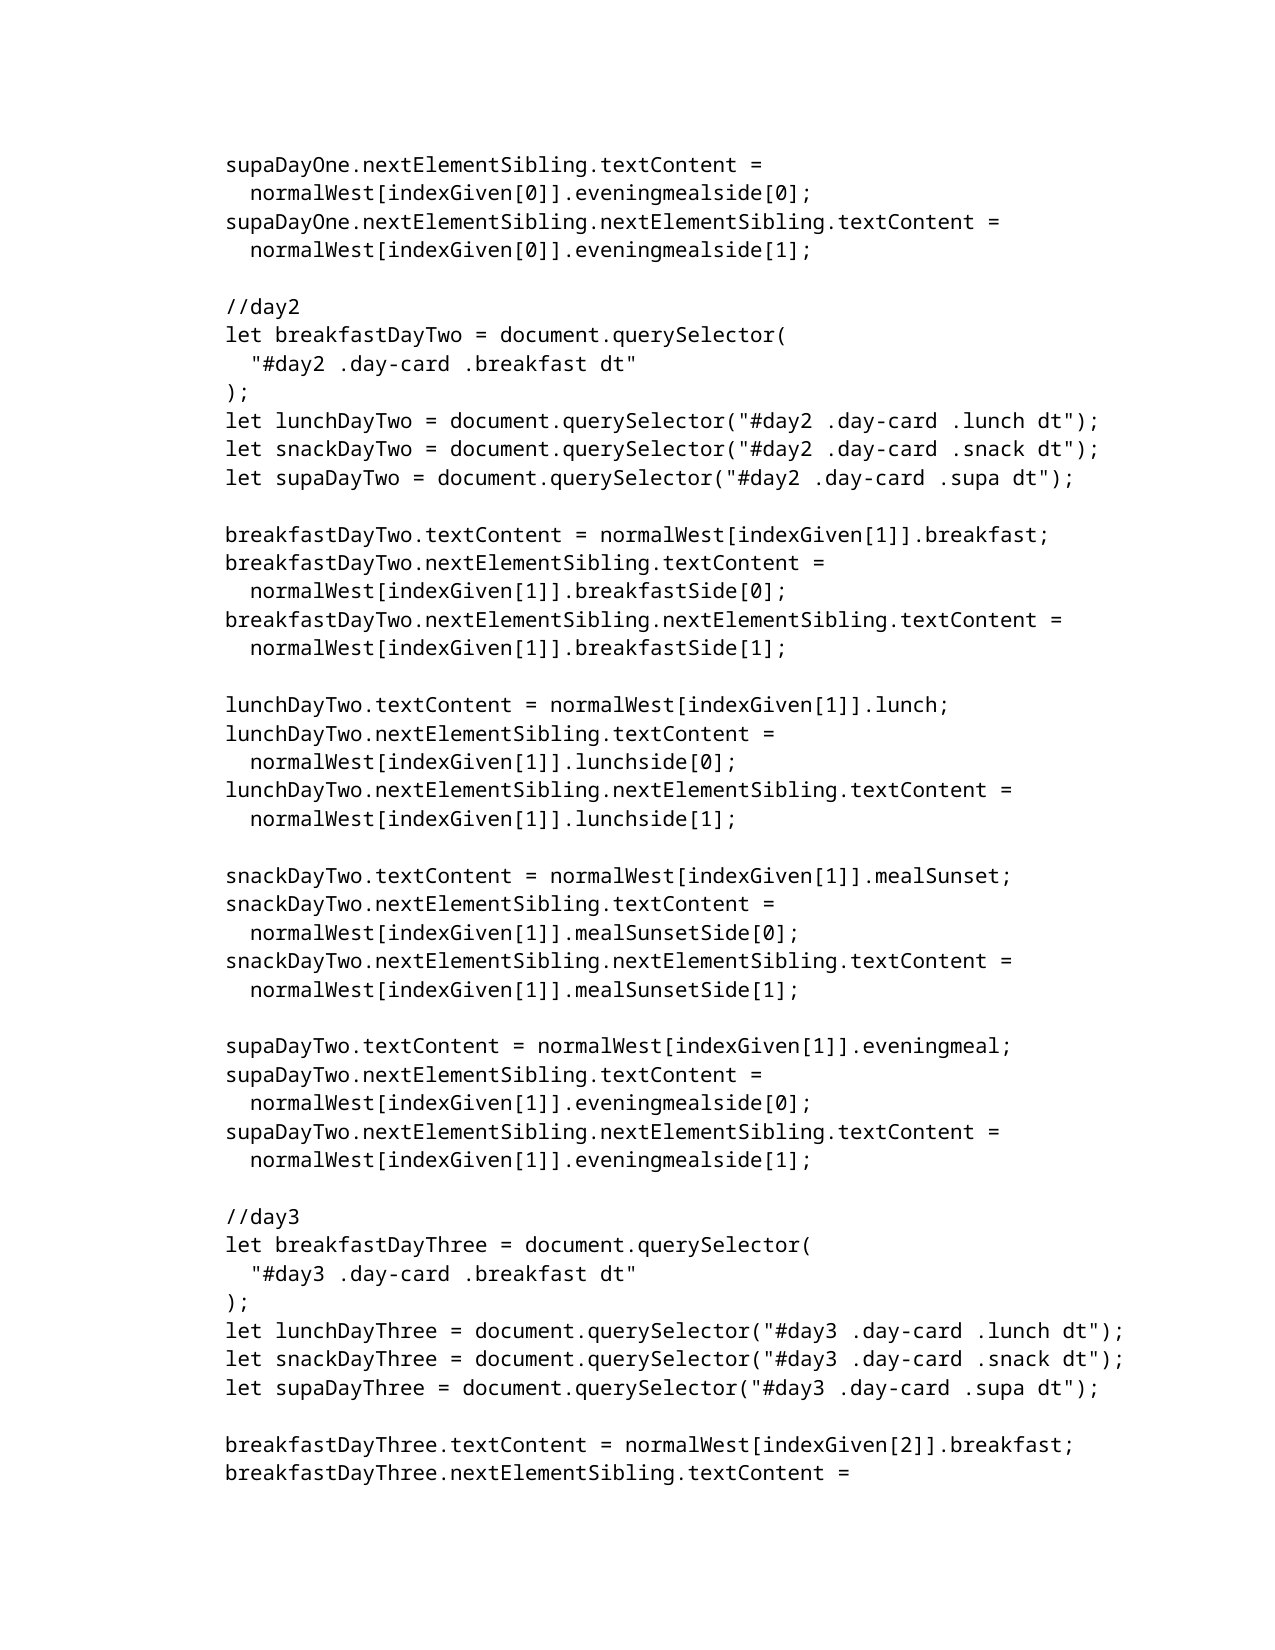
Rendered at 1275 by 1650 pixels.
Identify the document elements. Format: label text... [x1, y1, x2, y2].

text let supaDayTwo = document.querySelector("#day2 .day-card .supa dt"); [150, 463, 1125, 491]
text let supaDayThree = document.querySelector("#day3 .day-card .supa dt"); [150, 1373, 1125, 1401]
text supaDayTwo.nextElementSibling.textContent = [150, 1060, 1125, 1088]
text let snackDayTwo = document.querySelector("#day2 .day-card .snack dt"); [150, 434, 1125, 463]
text normalWest[indexGiven[0]].eveningmealside[0]; [150, 178, 1125, 207]
text let breakfastDayThree = document.querySelector( [150, 1231, 1125, 1259]
text let snackDayThree = document.querySelector("#day3 .day-card .snack dt"); [150, 1344, 1125, 1373]
text breakfastDayTwo.textContent = normalWest[indexGiven[1]].breakfast; [150, 520, 1125, 548]
text //day2 [150, 292, 1125, 321]
text lunchDayTwo.textContent = normalWest[indexGiven[1]].lunch; [150, 690, 1125, 719]
text ); [150, 1287, 1125, 1316]
text let breakfastDayTwo = document.querySelector( [150, 321, 1125, 349]
text normalWest[indexGiven[1]].breakfastSide[0]; [150, 577, 1125, 605]
text supaDayTwo.nextElementSibling.nextElementSibling.textContent = [150, 1117, 1125, 1145]
text ); [150, 377, 1125, 406]
text normalWest[indexGiven[1]].eveningmealside[1]; [150, 1145, 1125, 1174]
text let lunchDayThree = document.querySelector("#day3 .day-card .lunch dt"); [150, 1316, 1125, 1344]
text snackDayTwo.nextElementSibling.nextElementSibling.textContent = [150, 946, 1125, 975]
text breakfastDayThree.textContent = normalWest[indexGiven[2]].breakfast; [150, 1430, 1125, 1458]
text //day3 [150, 1202, 1125, 1231]
text normalWest[indexGiven[1]].mealSunsetSide[0]; [150, 918, 1125, 946]
text normalWest[indexGiven[1]].lunchside[0]; [150, 747, 1125, 776]
text normalWest[indexGiven[1]].breakfastSide[1]; [150, 633, 1125, 662]
text normalWest[indexGiven[1]].lunchside[1]; [150, 804, 1125, 832]
text normalWest[indexGiven[1]].eveningmealside[0]; [150, 1088, 1125, 1117]
text "#day2 .day-card .breakfast dt" [150, 349, 1125, 377]
text supaDayOne.nextElementSibling.textContent = [150, 150, 1125, 178]
text breakfastDayTwo.nextElementSibling.nextElementSibling.textContent = [150, 605, 1125, 633]
text lunchDayTwo.nextElementSibling.textContent = [150, 719, 1125, 747]
text supaDayTwo.textContent = normalWest[indexGiven[1]].eveningmeal; [150, 1032, 1125, 1060]
text normalWest[indexGiven[1]].mealSunsetSide[1]; [150, 975, 1125, 1003]
text supaDayOne.nextElementSibling.nextElementSibling.textContent = [150, 207, 1125, 235]
text breakfastDayTwo.nextElementSibling.textContent = [150, 548, 1125, 577]
text normalWest[indexGiven[0]].eveningmealside[1]; [150, 235, 1125, 264]
text lunchDayTwo.nextElementSibling.nextElementSibling.textContent = [150, 776, 1125, 804]
text snackDayTwo.nextElementSibling.textContent = [150, 889, 1125, 918]
text breakfastDayThree.nextElementSibling.textContent = [150, 1458, 1125, 1487]
text "#day3 .day-card .breakfast dt" [150, 1259, 1125, 1287]
text snackDayTwo.textContent = normalWest[indexGiven[1]].mealSunset; [150, 861, 1125, 889]
text let lunchDayTwo = document.querySelector("#day2 .day-card .lunch dt"); [150, 406, 1125, 434]
